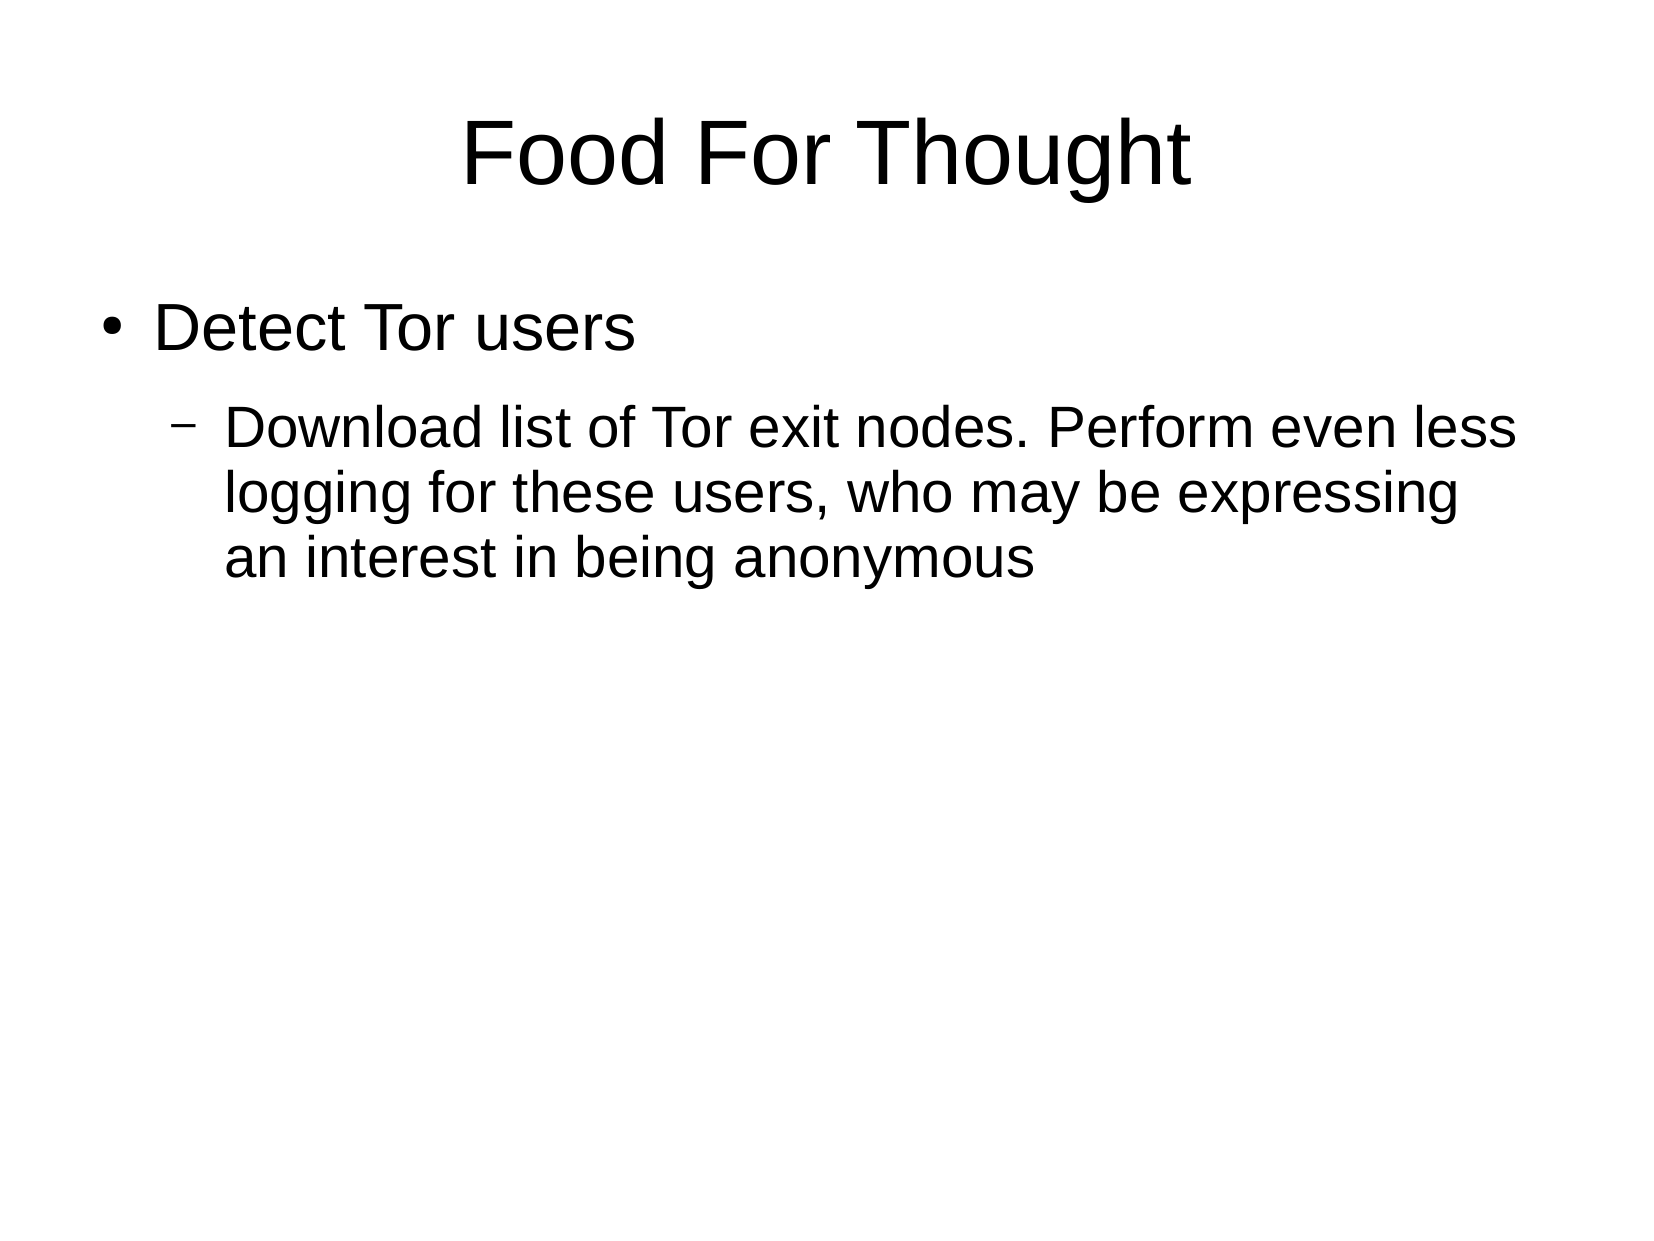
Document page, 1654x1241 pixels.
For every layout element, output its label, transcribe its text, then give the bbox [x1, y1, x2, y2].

title Food For Thought [82, 49, 1571, 257]
list Detect Tor users Download list of Tor exit nodes. Perform even less logging for these users, who may be expressing an interest in being anonymous [82, 290, 1538, 1205]
